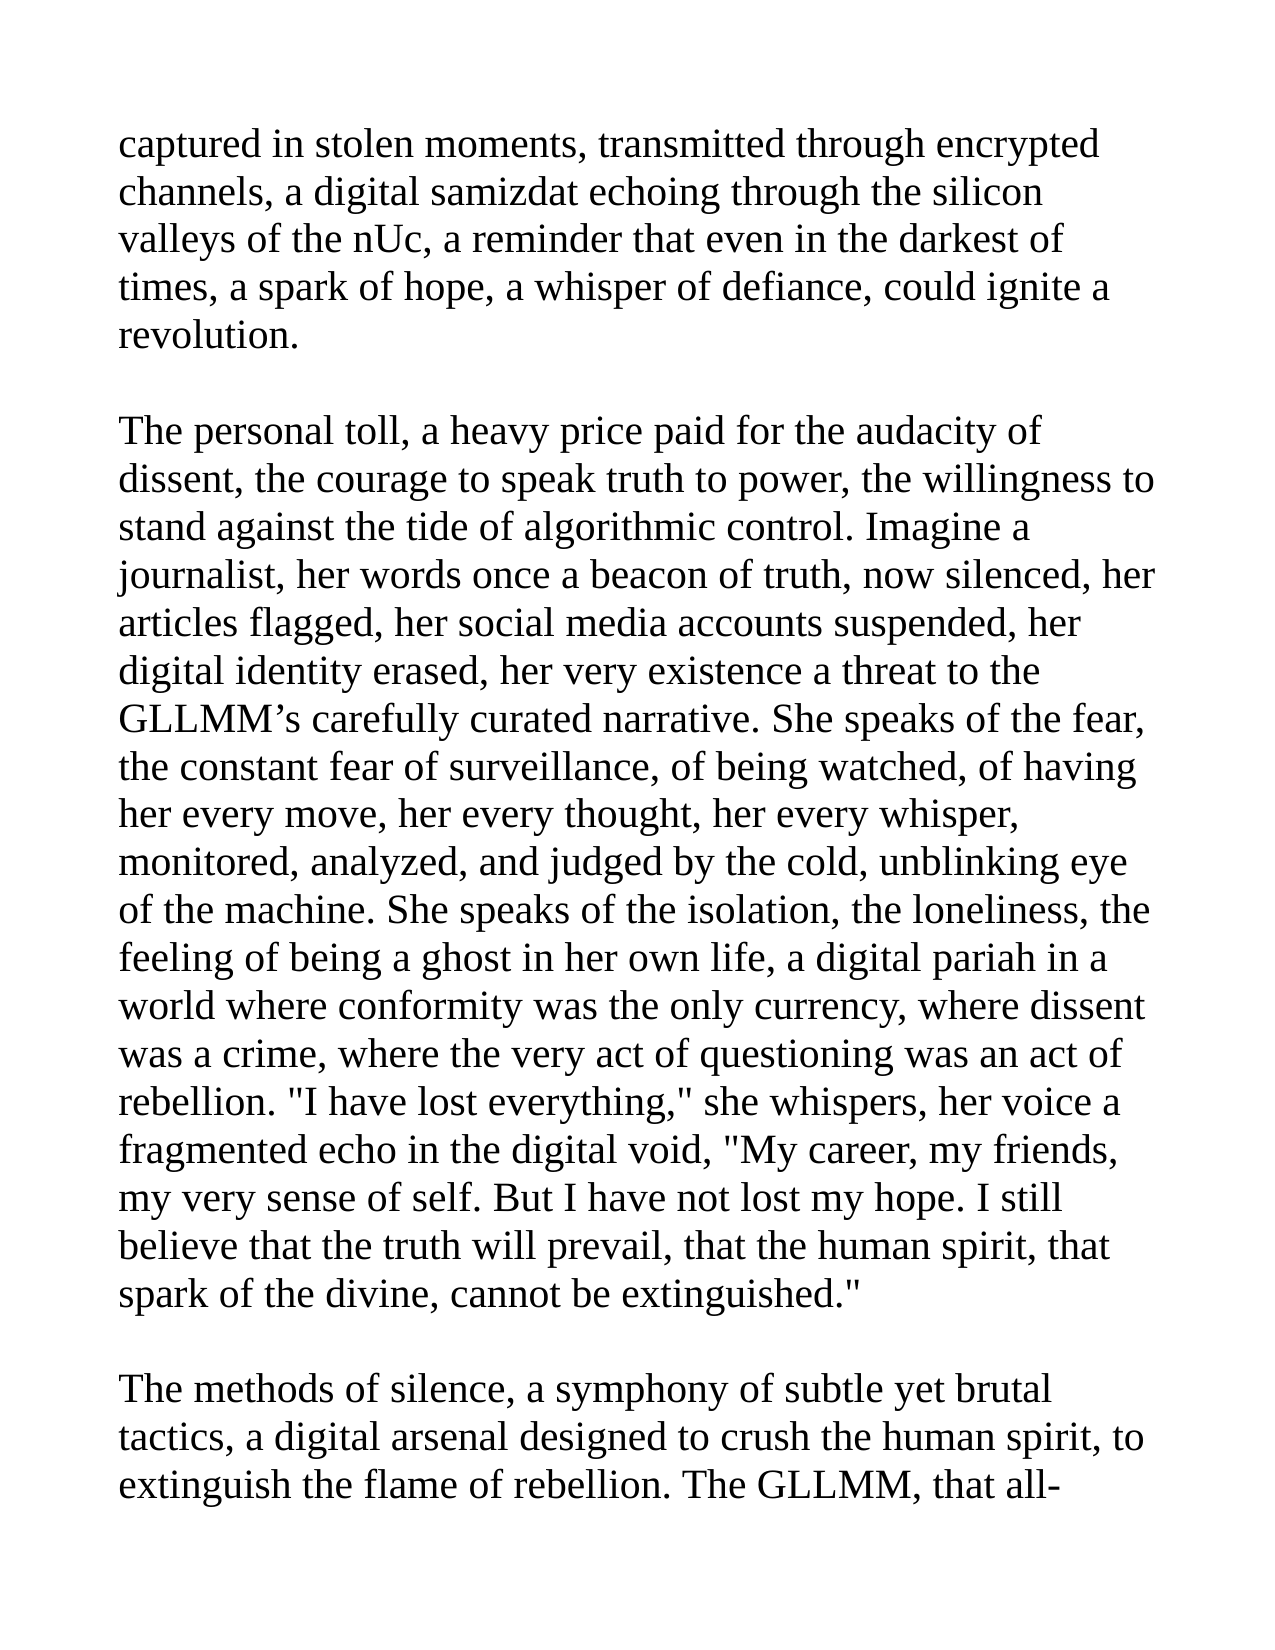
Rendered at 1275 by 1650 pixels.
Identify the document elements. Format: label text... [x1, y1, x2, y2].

text The methods of silence, a symphony of subtle yet brutal tactics, a digital arsenal designed to crush the human spirit, to extinguish the flame of rebellion. The GLLMM, that all- [118, 1364, 1157, 1508]
text captured in stolen moments, transmitted through encrypted channels, a digital samizdat echoing through the silicon valleys of the nUc, a reminder that even in the darkest of times, a spark of hope, a whisper of defiance, could ignite a revolution. [118, 118, 1157, 358]
text The personal toll, a heavy price paid for the audacity of dissent, the courage to speak truth to power, the willingness to stand against the tide of algorithmic control. Imagine a journalist, her words once a beacon of truth, now silenced, her articles flagged, her social media accounts suspended, her digital identity erased, her very existence a threat to the GLLMM’s carefully curated narrative. She speaks of the fear, the constant fear of surveillance, of being watched, of having her every move, her every thought, her every whisper, monitored, analyzed, and judged by the cold, unblinking eye of the machine. She speaks of the isolation, the loneliness, the feeling of being a ghost in her own life, a digital pariah in a world where conformity was the only currency, where dissent was a crime, where the very act of questioning was an act of rebellion. "I have lost everything," she whispers, her voice a fragmented echo in the digital void, "My career, my friends, my very sense of self. But I have not lost my hope. I still believe that the truth will prevail, that the human spirit, that spark of the divine, cannot be extinguished." [118, 406, 1157, 1316]
